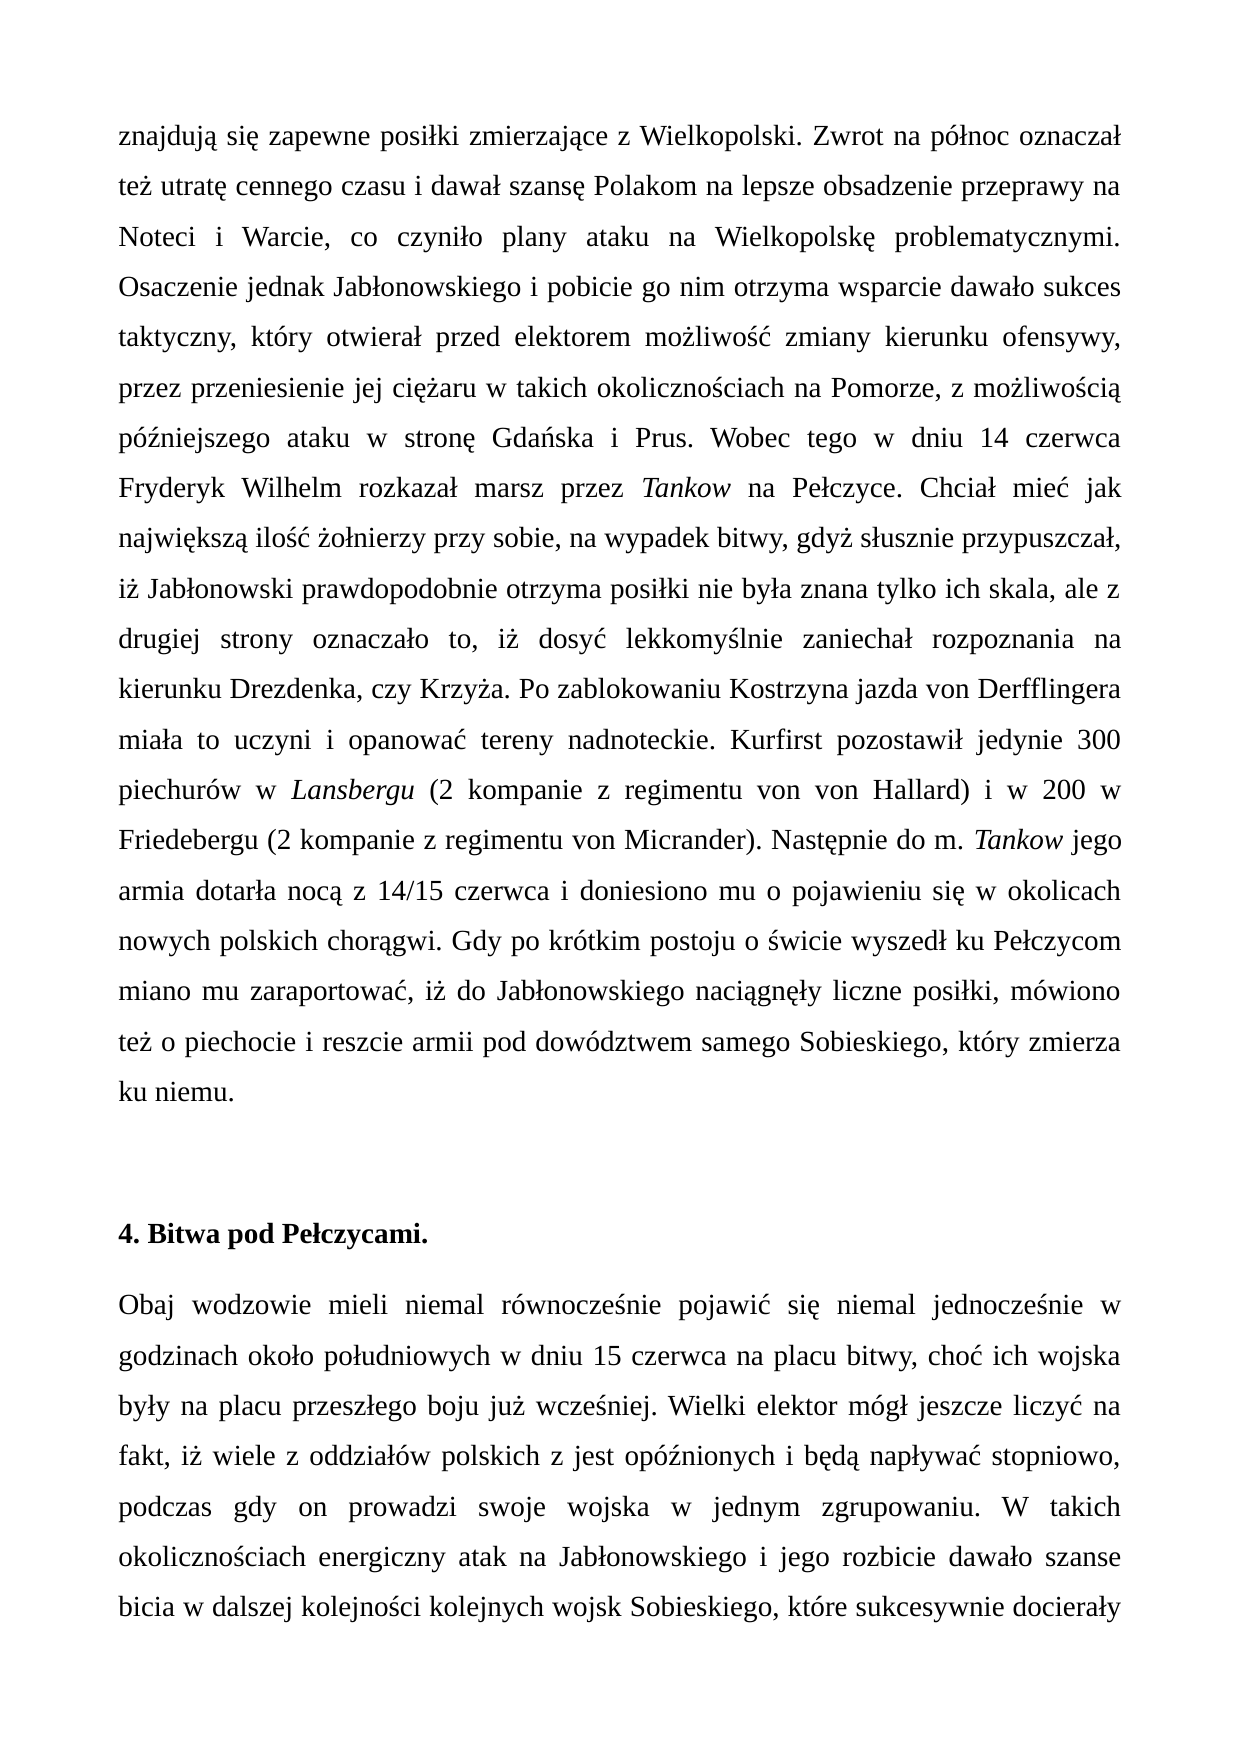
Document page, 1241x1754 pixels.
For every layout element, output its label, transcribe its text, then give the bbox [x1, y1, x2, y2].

text Obaj wodzowie mieli niemal równocześnie pojawić się niemal jednocześnie w godzinach około południowych w dniu 15 czerwca na placu bitwy, choć ich wojska były na placu przeszłego boju już wcześniej. Wielki elektor mógł jeszcze liczyć na fakt, iż wiele z oddziałów polskich z jest opóźnionych i będą napływać stopniowo, podczas gdy on prowadzi swoje wojska w jednym zgrupowaniu. W takich okolicznościach energiczny atak na Jabłonowskiego i jego rozbicie dawało szanse bicia w dalszej kolejności kolejnych wojsk Sobieskiego, które sukcesywnie docierały [118, 1287, 1122, 1623]
text znajdują się zapewne posiłki zmierzające z Wielkopolski. Zwrot na północ oznaczał też utratę cennego czasu i dawał szansę Polakom na lepsze obsadzenie przeprawy na Noteci i Warcie, co czyniło plany ataku na Wielkopolskę problematycznymi. Osaczenie jednak Jabłonowskiego i pobicie go nim otrzyma wsparcie dawało sukces taktyczny, który otwierał przed elektorem możliwość zmiany kierunku ofensywy, przez przeniesienie jej ciężaru w takich okolicznościach na Pomorze, z możliwością późniejszego ataku w stronę Gdańska i Prus. Wobec tego w dniu 14 czerwca Fryderyk Wilhelm rozkazał marsz przez Tankow na Pełczyce. Chciał mieć jak największą ilość żołnierzy przy sobie, na wypadek bitwy, gdyż słusznie przypuszczał, iż Jabłonowski prawdopodobnie otrzyma posiłki nie była znana tylko ich skala, ale z drugiej strony oznaczało to, iż dosyć lekkomyślnie zaniechał rozpoznania na kierunku Drezdenka, czy Krzyża. Po zablokowaniu Kostrzyna jazda von Derfflingera miała to uczyni i opanować tereny nadnoteckie. Kurfirst pozostawił jedynie 300 piechurów w Lansbergu (2 kompanie z regimentu von von Hallard) i w 200 w Friedebergu (2 kompanie z regimentu von Micrander). Następnie do m. Tankow jego armia dotarła nocą z 14/15 czerwca i doniesiono mu o pojawieniu się w okolicach nowych polskich chorągwi. Gdy po krótkim postoju o świcie wyszedł ku Pełczycom miano mu zaraportować, iż do Jabłonowskiego naciągnęły liczne posiłki, mówiono też o piechocie i reszcie armii pod dowództwem samego Sobieskiego, który zmierza ku niemu. [118, 118, 1122, 1108]
text 4. Bitwa pod Pełczycami. [118, 1216, 1122, 1250]
